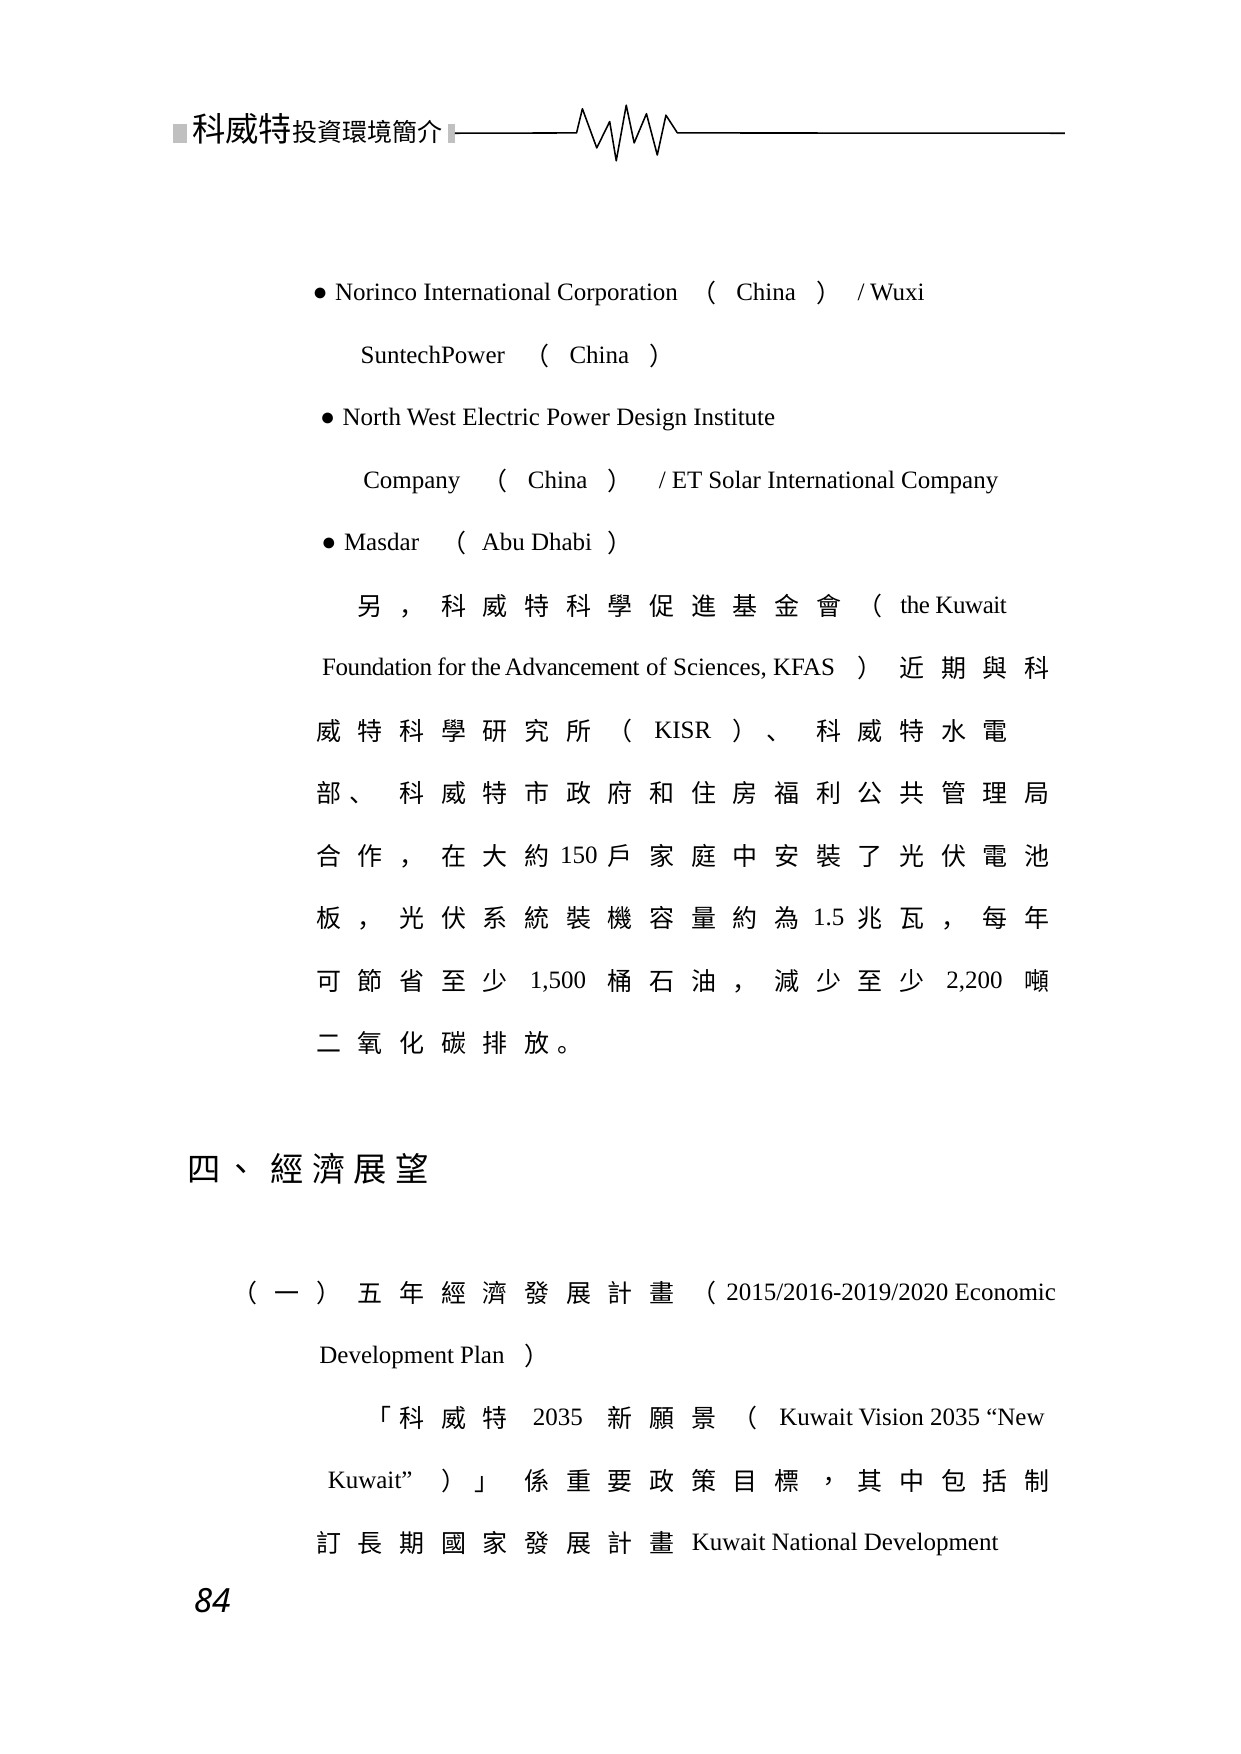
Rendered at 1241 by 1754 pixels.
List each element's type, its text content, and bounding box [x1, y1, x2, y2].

text ● Masdar（Abu Dhabi） [281, 500, 1058, 563]
text ● North West Electric Power Design Institute Company（China）/ ET Solar International Company [281, 375, 1058, 500]
text 「科威特2035新願景（Kuwait Vision 2035 “New Kuwait”）」係重要政策目標，其中包括制訂長期國家發展計畫Kuwait National Development [281, 1375, 1058, 1563]
text 另，科威特科學促進基金會（the Kuwait Foundation for the Advancement of Sciences, KFAS）近期與科威特科學研究所（KISR）、科威特水電部、科威特市政府和住房福利公共管理局合作，在大約150戶家庭中安裝了光伏電池板，光伏系統裝機容量約為1.5兆瓦，每年可節省至少1,500桶石油，減少至少2,200噸二氧化碳排放。 [281, 563, 1058, 1063]
text ● Norinco International Corporation（China）/ Wuxi SuntechPower（China） [281, 250, 1058, 375]
text （一）五年經濟發展計畫（2015/2016-2019/2020 Economic Development Plan） [207, 1250, 1058, 1375]
text 四、經濟展望 [183, 1125, 1058, 1188]
